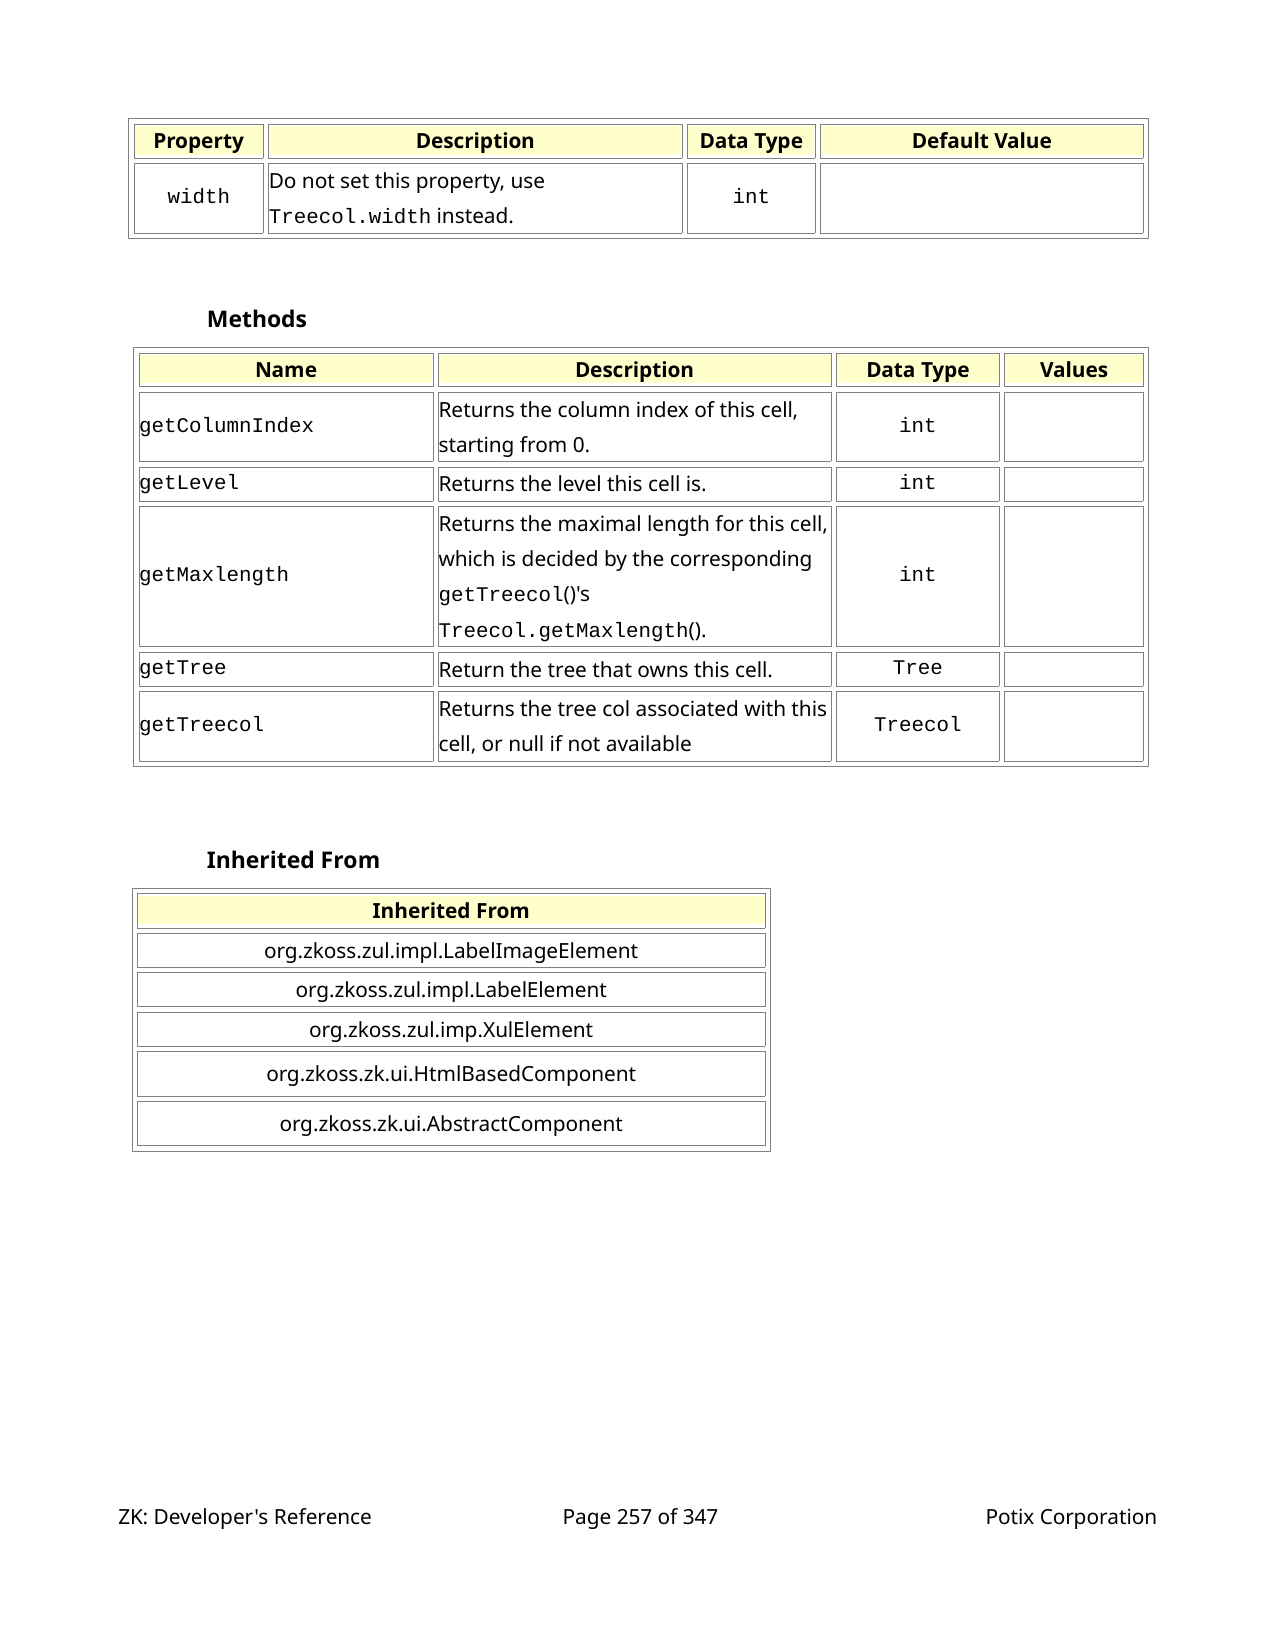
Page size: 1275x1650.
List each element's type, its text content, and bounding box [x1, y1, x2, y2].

table_cell Treecol [834, 686, 1002, 761]
table_cell Returns the level this cell is. [435, 461, 833, 501]
table_cell int [834, 386, 1002, 461]
table_cell getMaxlength [136, 501, 435, 646]
table_cell org.zkoss.zk.ui.HtmlBasedComponent [134, 1046, 768, 1096]
table_cell [1002, 501, 1146, 646]
subtitle Inherited From [207, 844, 1157, 875]
table_cell org.zkoss.zk.ui.AbstractComponent [134, 1096, 768, 1145]
table_cell [1005, 468, 1143, 501]
table_cell getColumnIndex [136, 386, 435, 461]
table_cell [1005, 653, 1143, 686]
table_header Data Type [685, 119, 817, 158]
table_cell [818, 158, 1146, 233]
table_cell Tree [834, 646, 1002, 686]
table_cell [1002, 386, 1146, 461]
table_cell [821, 164, 1143, 233]
table_header Values [1002, 348, 1146, 386]
table_header Property [131, 119, 266, 158]
table_cell width [131, 158, 266, 233]
table_cell [1005, 692, 1143, 761]
table_cell [1002, 686, 1146, 761]
table_cell [1002, 461, 1146, 501]
table_header Inherited From [134, 889, 768, 927]
table_header Name [136, 348, 435, 386]
table_cell Do not set this property, use Treecol.width instead. [266, 158, 685, 233]
table_cell int [685, 158, 817, 233]
table_cell getTree [136, 646, 435, 686]
table_cell Return the tree that owns this cell. [435, 646, 833, 686]
table_cell Returns the column index of this cell, starting from 0. [435, 386, 833, 461]
table_cell org.zkoss.zul.impl.LabelImageElement [134, 928, 768, 967]
table_header Default Value [818, 119, 1146, 158]
table_cell org.zkoss.zul.imp.XulElement [134, 1006, 768, 1046]
table_cell int [834, 461, 1002, 501]
table_cell [1002, 646, 1146, 686]
table_header Description [435, 348, 833, 386]
table_cell getTreecol [136, 686, 435, 761]
table_cell Returns the tree col associated with this cell, or null if not available [435, 686, 833, 761]
table_cell org.zkoss.zul.impl.LabelElement [134, 967, 768, 1006]
table_cell [1005, 393, 1143, 461]
table_header Description [266, 119, 685, 158]
table_cell int [834, 501, 1002, 646]
table_cell getLevel [136, 461, 435, 501]
table_cell [1005, 507, 1143, 646]
table_cell Returns the maximal length for this cell, which is decided by the corresponding getTreecol()'s Treecol.getMaxlength(). [435, 501, 833, 646]
subtitle Methods [207, 303, 1157, 334]
table_header Data Type [834, 348, 1002, 386]
